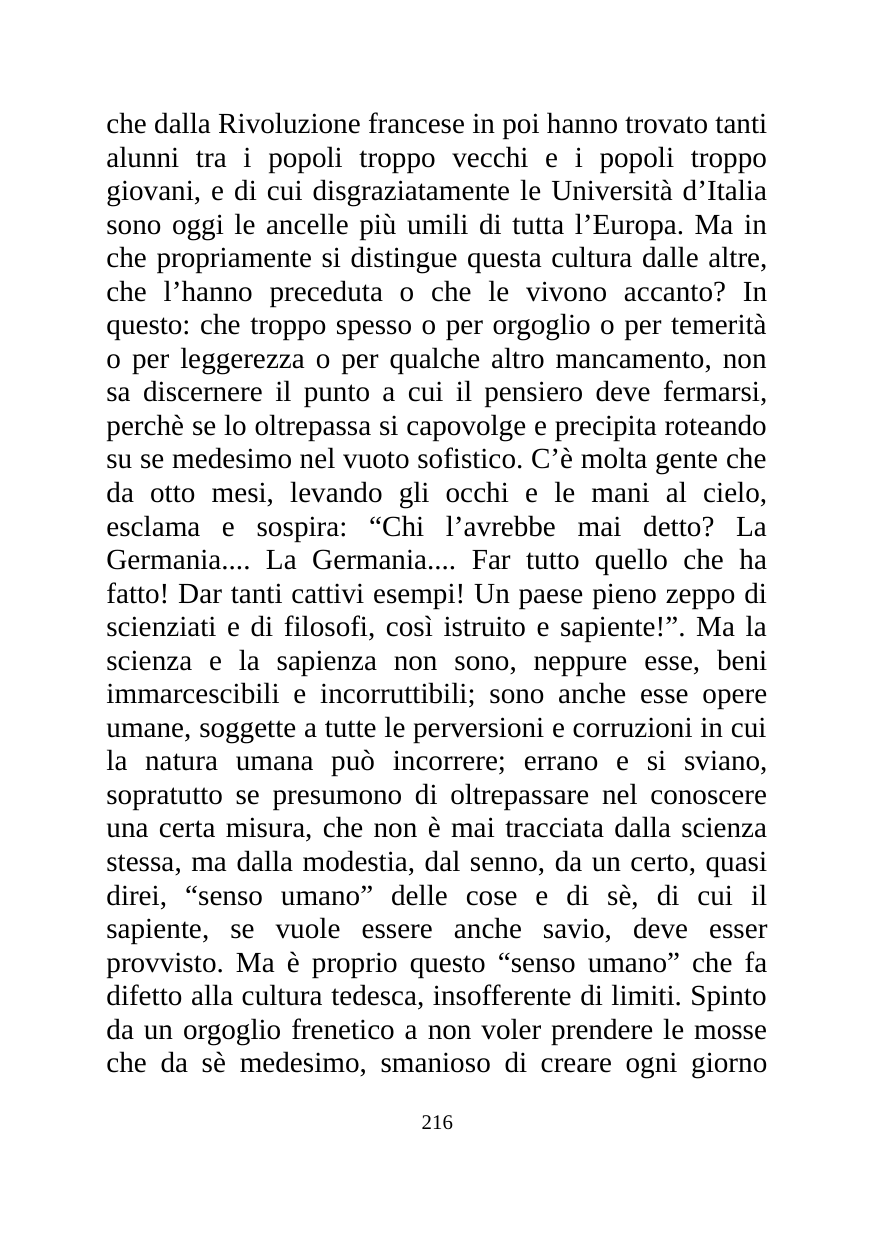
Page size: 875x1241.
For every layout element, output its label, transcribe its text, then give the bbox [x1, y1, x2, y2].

text che dalla Rivoluzione francese in poi hanno trovato tanti alunni tra i popoli troppo vecchi e i popoli troppo giovani, e di cui disgraziatamente le Università d’Italia sono oggi le ancelle più umili di tutta l’Europa. Ma in che propriamente si distingue questa cultura dalle altre, che l’hanno preceduta o che le vivono accanto? In questo: che troppo spesso o per orgoglio o per temerità o per leggerezza o per qualche altro mancamento, non sa discernere il punto a cui il pensiero deve fermarsi, perchè se lo oltrepassa si capovolge e precipita roteando su se medesimo nel vuoto sofistico. C’è molta gente che da otto mesi, levando gli occhi e le mani al cielo, esclama e sospira: “Chi l’avrebbe mai detto? La Germania.... La Germania.... Far tutto quello che ha fatto! Dar tanti cattivi esempi! Un paese pieno zeppo di scienziati e di filosofi, così istruito e sapiente!”. Ma la scienza e la sapienza non sono, neppure esse, beni immarcescibili e incorruttibili; sono anche esse opere umane, soggette a tutte le perversioni e corruzioni in cui la natura umana può incorrere; errano e si sviano, sopratutto se presumono di oltrepassare nel conoscere una certa misura, che non è mai tracciata dalla scienza stessa, ma dalla modestia, dal senno, da un certo, quasi direi, “senso umano” delle cose e di sè, di cui il sapiente, se vuole essere anche savio, deve esser provvisto. Ma è proprio questo “senso umano” che fa difetto alla cultura tedesca, insofferente di limiti. Spinto da un orgoglio frenetico a non voler prendere le mosse che da sè medesimo, smanioso di creare ogni giorno [106, 106, 768, 1079]
